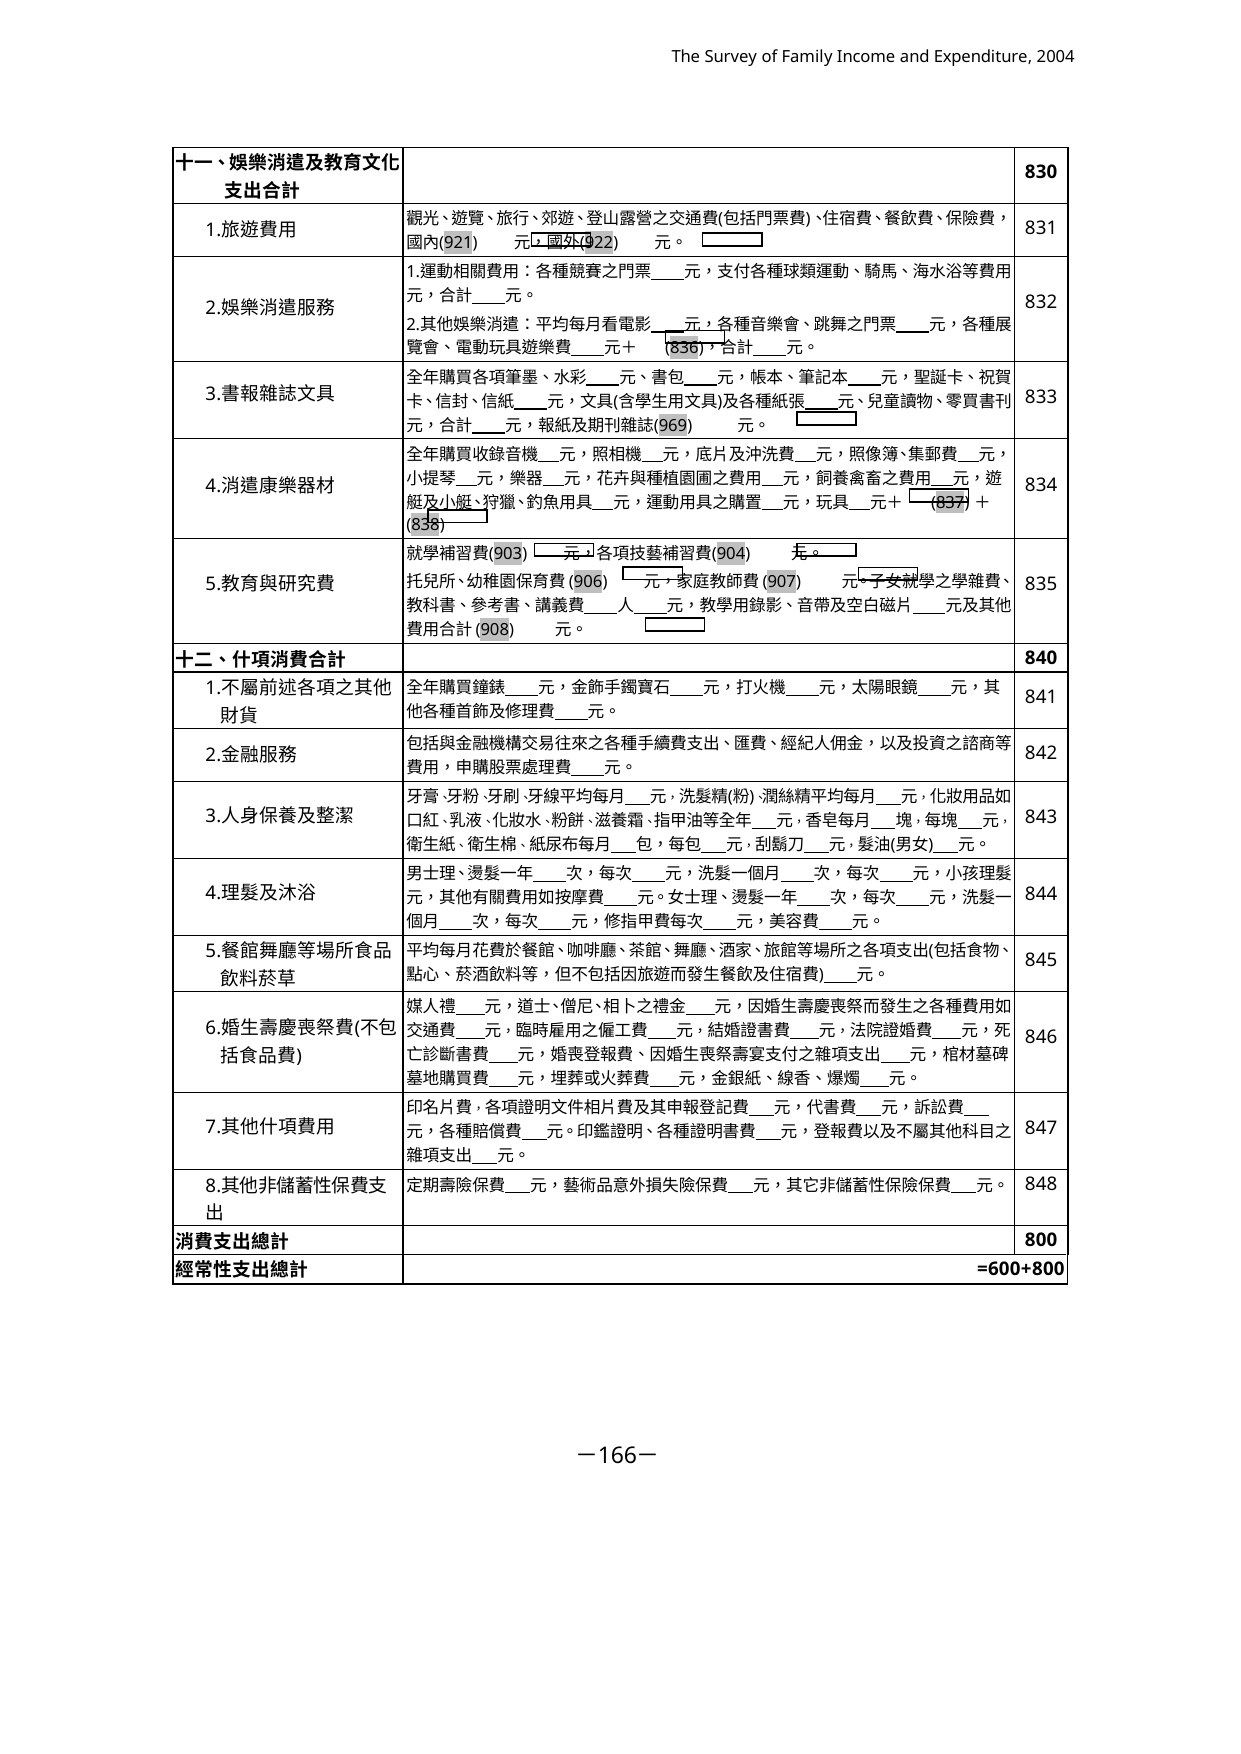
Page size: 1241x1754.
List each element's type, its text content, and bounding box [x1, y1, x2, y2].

table_cell 包括與金融機構交易往來之各種手續費支出、匯費、經紀人佣金，以及投資之諮商等費用，申購股票處理費 元。 [404, 729, 1014, 781]
table_cell 7.其他什項費用 [174, 1093, 402, 1169]
table_cell 833 [1015, 362, 1067, 438]
table_cell 3.書報雜誌文具 [174, 362, 402, 438]
table_cell 1.旅遊費用 [174, 204, 402, 256]
table_cell 1.不屬前述各項之其他財貨 [174, 673, 402, 727]
table_cell 800 [1015, 1226, 1067, 1253]
table_cell 媒人禮 元，道士、僧尼、相卜之禮金 元，因婚生壽慶喪祭而發生之各種費用如交通費 元，臨時雇用之僱工費 元，結婚證書費 元，法院證婚費 元，死亡診斷書費 元，婚喪登報費、因婚生喪祭壽宴支付之雜項支出 元，棺材墓碑墓地購買費 元，埋葬或火葬費 元，金銀紙、線香、爆燭 元。 [404, 992, 1014, 1092]
table_cell 832 [1015, 257, 1067, 361]
table_cell 全年購買鐘錶 元，金飾手鐲寶石 元，打火機 元，太陽眼鏡 元，其他各種首飾及修理費 元。 [404, 673, 1014, 727]
table_cell 2.娛樂消遣服務 [174, 257, 402, 361]
table_cell 841 [1015, 673, 1067, 727]
table_cell 2.金融服務 [174, 729, 402, 781]
table_cell 4.理髮及沐浴 [174, 859, 402, 935]
table_cell 經常性支出總計 [174, 1255, 402, 1283]
table_cell 831 [1015, 204, 1067, 256]
table_cell 844 [1015, 859, 1067, 935]
table_cell 8.其他非儲蓄性保費支出 [174, 1170, 402, 1225]
table_cell 男士理、燙髮一年 次，每次 元，洗髮一個月 次，每次 元，小孩理髮 元，其他有關費用如按摩費 元。女士理、燙髮一年 次，每次 元，洗髮一個月 次，每次 元，修指甲費每次 元，美容費 元。 [404, 859, 1014, 935]
table_cell [404, 644, 1014, 671]
table_cell 848 [1015, 1170, 1067, 1225]
table_header [404, 148, 1014, 203]
table_cell 842 [1015, 729, 1067, 781]
table_cell [404, 1226, 1014, 1253]
table_cell 843 [1015, 782, 1067, 858]
table_cell 消費支出總計 [174, 1226, 402, 1253]
table_cell 846 [1015, 992, 1067, 1092]
table_cell 6.婚生壽慶喪祭費(不包括食品費) [174, 992, 402, 1092]
table_cell 牙膏、牙粉、牙刷、牙線平均每月 元，洗髮精(粉)、潤絲精平均每月 元，化妝用品如口紅、乳液、化妝水、粉餅、滋養霜、指甲油等全年 元，香皂每月 塊，每塊 元，衛生紙、衛生棉、紙尿布每月 包，每包 元，刮鬍刀 元，髮油(男女) 元。 [404, 782, 1014, 858]
table_header 十一、娛樂消遣及教育文化支出合計 [174, 148, 402, 203]
table_cell 834 [1015, 439, 1067, 538]
table_cell 5.餐館舞廳等場所食品飲料菸草 [174, 936, 402, 991]
table_header 830 [1015, 148, 1067, 203]
table_cell 全年購買各項筆墨、水彩 元、書包 元，帳本、筆記本 元，聖誕卡、祝賀卡、信封、信紙 元，文具(含學生用文具)及各種紙張 元、兒童讀物、零買書刊 元，合計 元，報紙及期刊雜誌(969) 元。 [404, 362, 1014, 438]
table_cell 全年購買收錄音機 元，照相機 元，底片及沖洗費 元，照像簿、集郵費 元，小提琴 元，樂器 元，花卉與種植園圃之費用 元，飼養禽畜之費用 元，遊艇及小艇、狩獵、釣魚用具 元，運動用具之購置 元，玩具 元＋ (837) ＋ (838) [404, 439, 1014, 538]
table_cell 845 [1015, 936, 1067, 991]
table_cell 840 [1015, 644, 1067, 671]
table_cell 847 [1015, 1093, 1067, 1169]
table_cell 5.教育與研究費 [174, 539, 402, 643]
table_cell 1.運動相關費用：各種競賽之門票 元，支付各種球類運動、騎馬、海水浴等費用 元，合計 元。 2.其他娛樂消遣：平均每月看電影 元，各種音樂會、跳舞之門票 元，各種展覽會、電動玩具遊樂費 元＋ (836)，合計 元。 [404, 257, 1014, 361]
table_cell 3.人身保養及整潔 [174, 782, 402, 858]
table_cell 就學補習費(903) 元，各項技藝補習費(904) 元。 托兒所、幼稚園保育費 (906) 元，家庭教師費 (907) 元。子女就學之學雜費、教科書、參考書、講義費 人 元，教學用錄影、音帶及空白磁片 元及其他費用合計 (908) 元。 [404, 539, 1014, 643]
table_cell 835 [1015, 539, 1067, 643]
table_cell 4.消遣康樂器材 [174, 439, 402, 538]
table_cell 平均每月花費於餐館、咖啡廳、茶館、舞廳、酒家、旅館等場所之各項支出(包括食物、點心、菸酒飲料等，但不包括因旅遊而發生餐飲及住宿費) 元。 [404, 936, 1014, 991]
table_cell 定期壽險保費 元，藝術品意外損失險保費 元，其它非儲蓄性保險保費 元。 [404, 1170, 1014, 1225]
table_cell 觀光、遊覽、旅行、郊遊、登山露營之交通費(包括門票費)、住宿費、餐飲費、保險費，國內(921) 元，國外(922) 元。 [404, 204, 1014, 256]
table_cell =600+800 [404, 1254, 1067, 1283]
table_cell 十二、什項消費合計 [174, 644, 402, 671]
table_cell 印名片費，各項證明文件相片費及其申報登記費 元，代書費 元，訴訟費 元，各種賠償費 元。印鑑證明、各種證明書費 元，登報費以及不屬其他科目之雜項支出 元。 [404, 1093, 1014, 1169]
